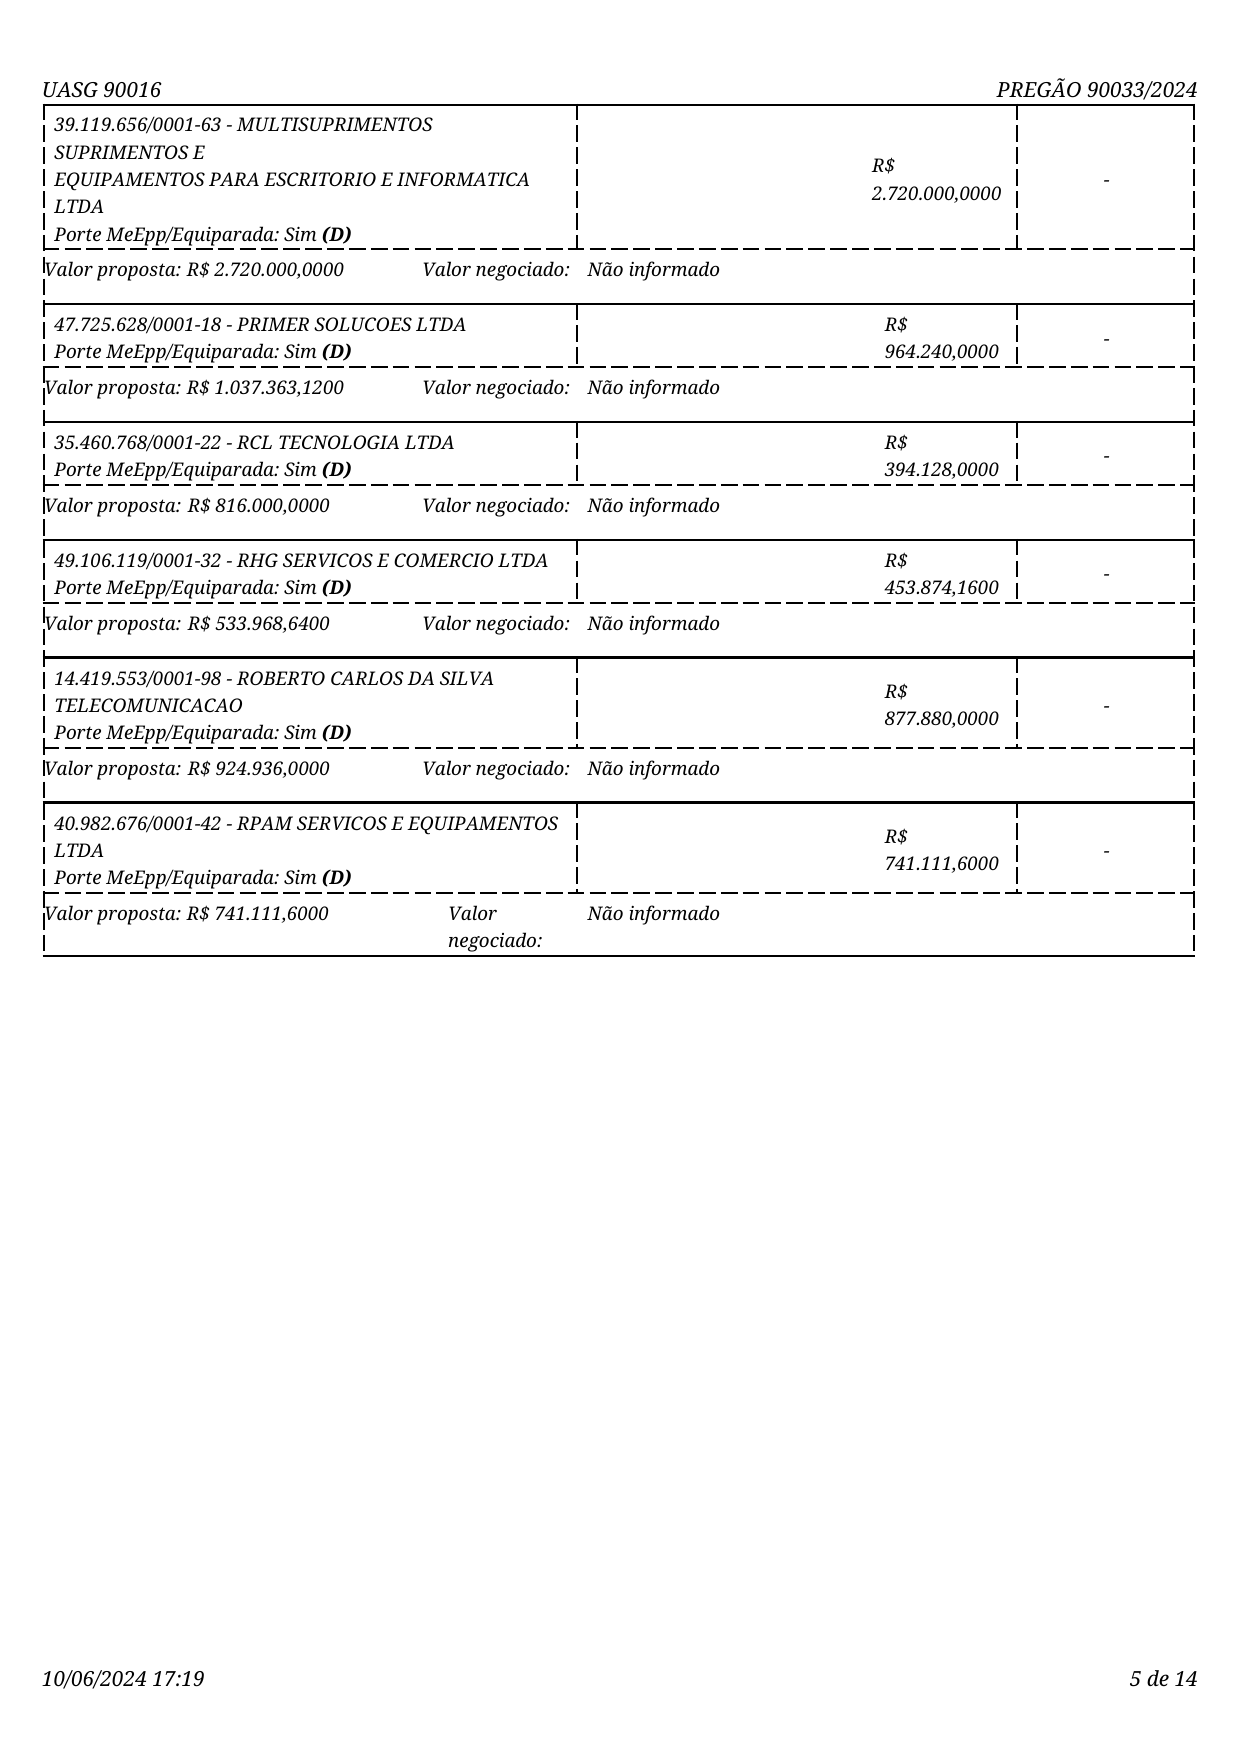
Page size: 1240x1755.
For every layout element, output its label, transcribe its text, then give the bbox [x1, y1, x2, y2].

table_cell Não informado [577, 484, 872, 539]
table_cell Valor proposta: R$ 741.111,6000 [44, 892, 448, 954]
table_cell - [1017, 423, 1194, 484]
table_cell - [1017, 804, 1194, 892]
table_cell [577, 423, 872, 484]
table_cell 47.725.628/0001-18 - PRIMER SOLUCOES LTDA Porte MeEpp/Equiparada: Sim (D) [44, 305, 577, 366]
table_cell - [1017, 659, 1194, 747]
table_cell R$ 741.111,6000 [872, 804, 1017, 892]
table_cell Valor proposta: R$ 816.000,0000 Valor negociado: [44, 484, 577, 539]
table_cell [872, 602, 1017, 656]
table_cell [577, 305, 872, 366]
table_cell R$ 877.880,0000 [872, 659, 1017, 747]
table_cell Não informado [577, 747, 872, 801]
table_cell R$ 2.720.000,0000 [872, 106, 1017, 248]
table_cell 39.119.656/0001-63 - MULTISUPRIMENTOS SUPRIMENTOS E EQUIPAMENTOS PARA ESCRITORIO E INFORMATICA LTDA Porte MeEpp/Equiparada: Sim (D) [44, 106, 577, 248]
table_cell - [1017, 541, 1194, 602]
table_cell Valor proposta: R$ 2.720.000,0000 Valor negociado: [44, 248, 577, 303]
table_cell [1017, 747, 1194, 801]
table_cell Valor negociado: [448, 892, 577, 954]
table_cell - [1017, 305, 1194, 366]
table_cell [1017, 248, 1194, 303]
table_cell [872, 366, 1017, 421]
table_cell 14.419.553/0001-98 - ROBERTO CARLOS DA SILVA TELECOMUNICACAO Porte MeEpp/Equiparada: Sim (D) [44, 659, 577, 747]
table_cell [1017, 484, 1194, 539]
table_cell R$ 964.240,0000 [872, 305, 1017, 366]
table_cell [872, 248, 1017, 303]
table_cell [1017, 602, 1194, 656]
table_cell Valor proposta: R$ 924.936,0000 Valor negociado: [44, 747, 577, 801]
table_cell [872, 892, 1017, 954]
table_cell [1017, 366, 1194, 421]
table_cell - [1017, 106, 1194, 248]
table_cell Não informado [577, 602, 872, 656]
table_cell 35.460.768/0001-22 - RCL TECNOLOGIA LTDA Porte MeEpp/Equiparada: Sim (D) [44, 423, 577, 484]
table_cell 40.982.676/0001-42 - RPAM SERVICOS E EQUIPAMENTOS LTDA Porte MeEpp/Equiparada: Sim (D) [44, 804, 577, 892]
table_cell [1017, 892, 1194, 954]
table_cell [577, 106, 872, 248]
table_cell Não informado [577, 248, 872, 303]
table_cell [872, 484, 1017, 539]
table_cell Não informado [577, 366, 872, 421]
table_cell Valor proposta: R$ 533.968,6400 Valor negociado: [44, 602, 577, 656]
table_cell Não informado [577, 892, 872, 954]
table_cell [577, 804, 872, 892]
table_cell R$ 394.128,0000 [872, 423, 1017, 484]
table_cell R$ 453.874,1600 [872, 541, 1017, 602]
table_cell [577, 659, 872, 747]
table_cell [872, 747, 1017, 801]
table_cell Valor proposta: R$ 1.037.363,1200 Valor negociado: [44, 366, 577, 421]
table_cell 49.106.119/0001-32 - RHG SERVICOS E COMERCIO LTDA Porte MeEpp/Equiparada: Sim (D) [44, 541, 577, 602]
table_cell [577, 541, 872, 602]
